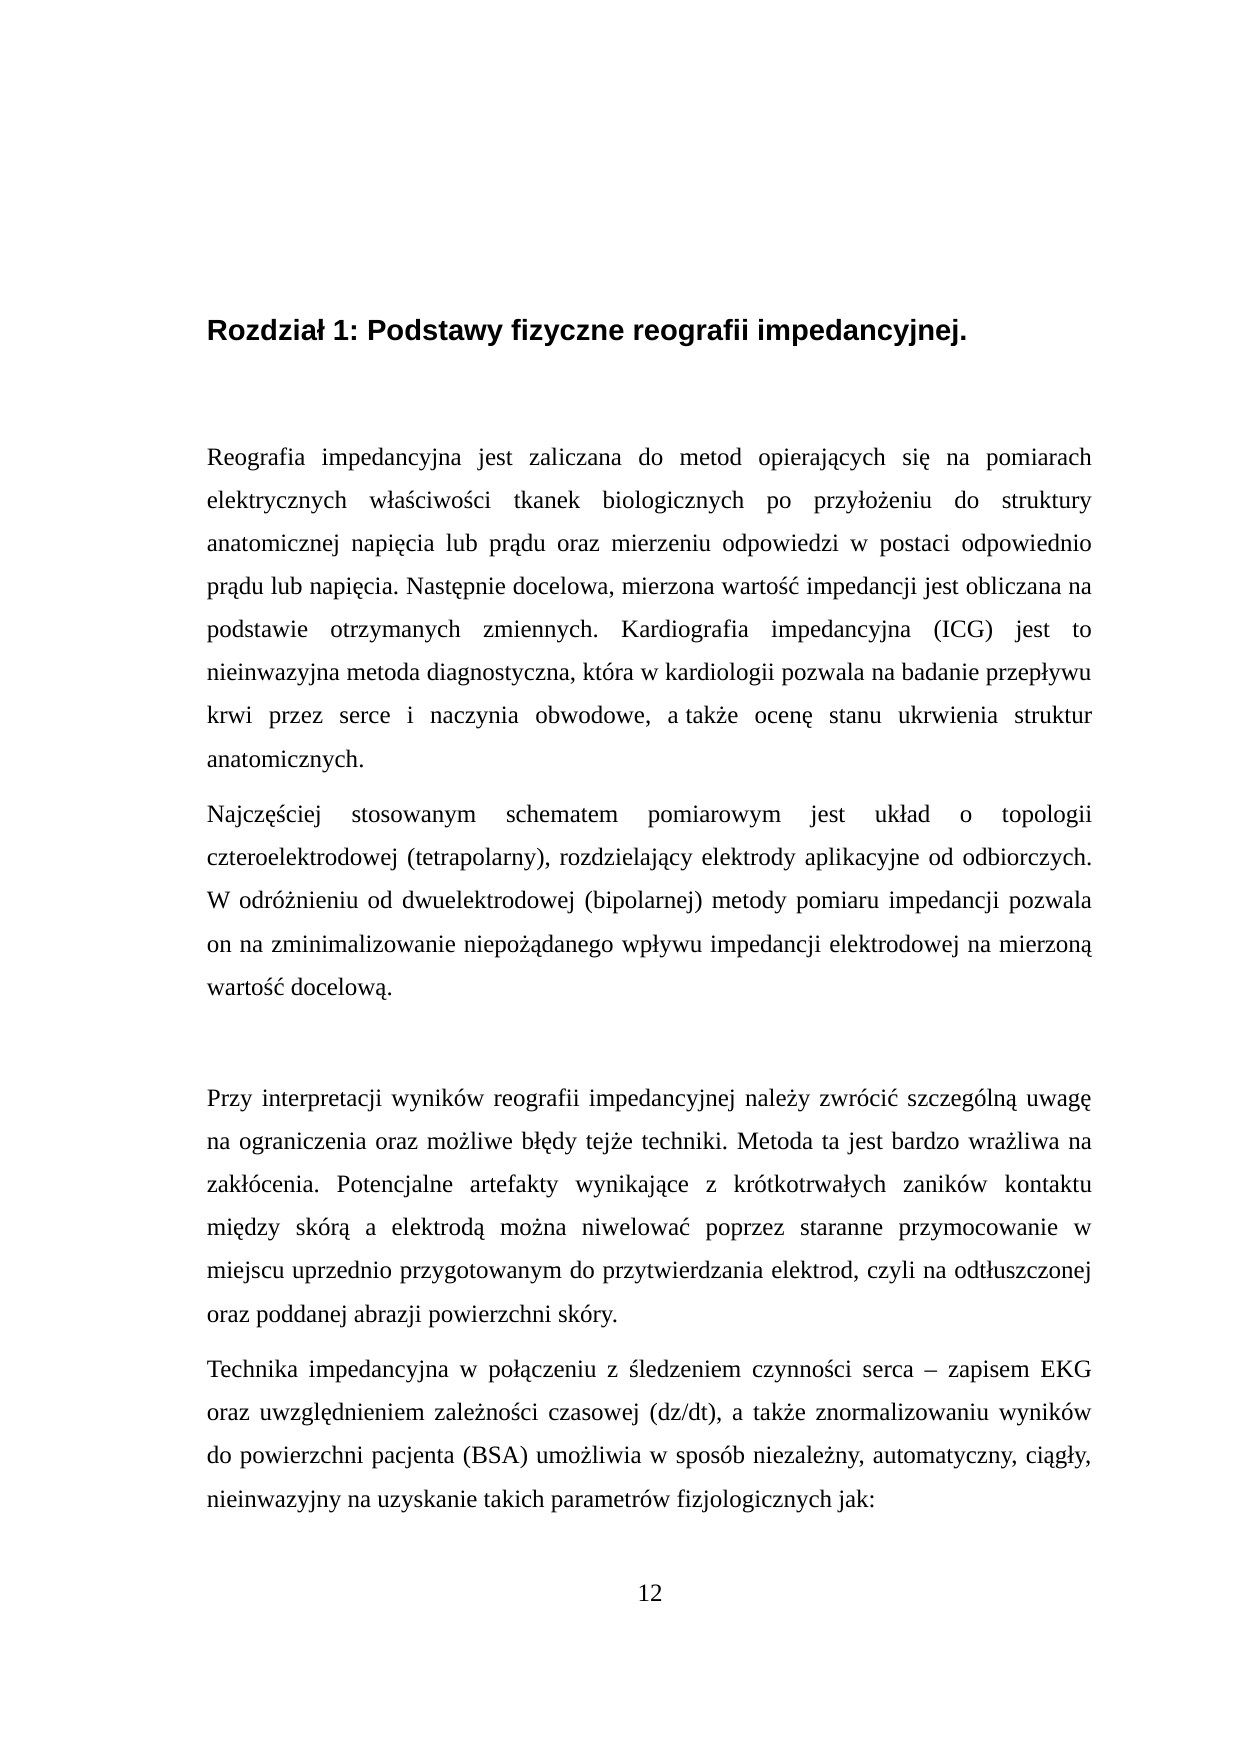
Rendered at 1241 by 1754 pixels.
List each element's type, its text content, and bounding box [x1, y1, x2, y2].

text Najczęściej stosowanym schematem pomiarowym jest układ o topologii czteroelektrodowej (tetrapolarny), rozdzielający elektrody aplikacyjne od odbiorczych. W odróżnieniu od dwuelektrodowej (bipolarnej) metody pomiaru impedancji pozwala on na zminimalizowanie niepożądanego wpływu impedancji elektrodowej na mierzoną wartość docelową. [207, 799, 1093, 1001]
text Przy interpretacji wyników reografii impedancyjnej należy zwrócić szczególną uwagę na ograniczenia oraz możliwe błędy tejże techniki. Metoda ta jest bardzo wrażliwa na zakłócenia. Potencjalne artefakty wynikające z krótkotrwałych zaników kontaktu między skórą a elektrodą można niwelować poprzez staranne przymocowanie w miejscu uprzednio przygotowanym do przytwierdzania elektrod, czyli na odtłuszczonej oraz poddanej abrazji powierzchni skóry. [207, 1083, 1093, 1327]
text Technika impedancyjna w połączeniu z śledzeniem czynności serca – zapisem EKG oraz uwzględnieniem zależności czasowej (dz/dt), a także znormalizowaniu wyników do powierzchni pacjenta (BSA) umożliwia w sposób niezależny, automatyczny, ciągły, nieinwazyjny na uzyskanie takich parametrów fizjologicznych jak: [207, 1354, 1093, 1512]
text Reografia impedancyjna jest zaliczana do metod opierających się na pomiarach elektrycznych właściwości tkanek biologicznych po przyłożeniu do struktury anatomicznej napięcia lub prądu oraz mierzeniu odpowiedzi w postaci odpowiednio prądu lub napięcia. Następnie docelowa, mierzona wartość impedancji jest obliczana na podstawie otrzymanych zmiennych. Kardiografia impedancyjna (ICG) jest to nieinwazyjna metoda diagnostyczna, która w kardiologii pozwala na badanie przepływu krwi przez serce i naczynia obwodowe, a także ocenę stanu ukrwienia struktur anatomicznych. [207, 442, 1093, 772]
subtitle Rozdział 1: Podstawy fizyczne reografii impedancyjnej. [207, 313, 1093, 347]
